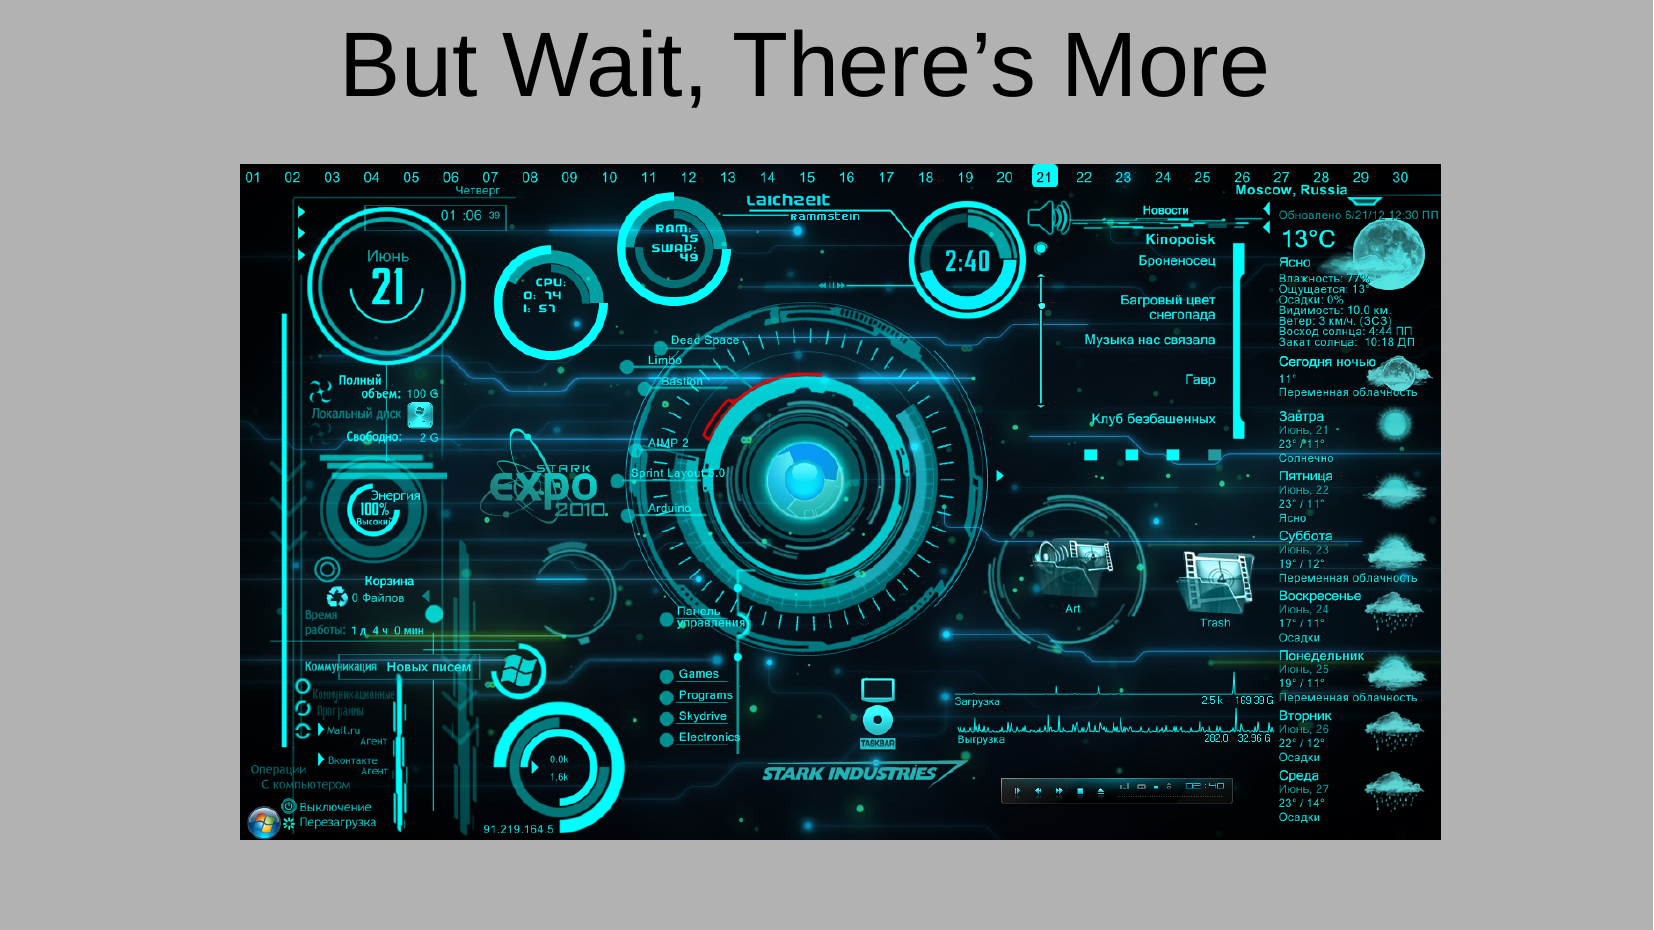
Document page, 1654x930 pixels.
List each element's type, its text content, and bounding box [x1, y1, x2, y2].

picture [240, 164, 1441, 840]
title But Wait, There’s More [23, 11, 1589, 119]
